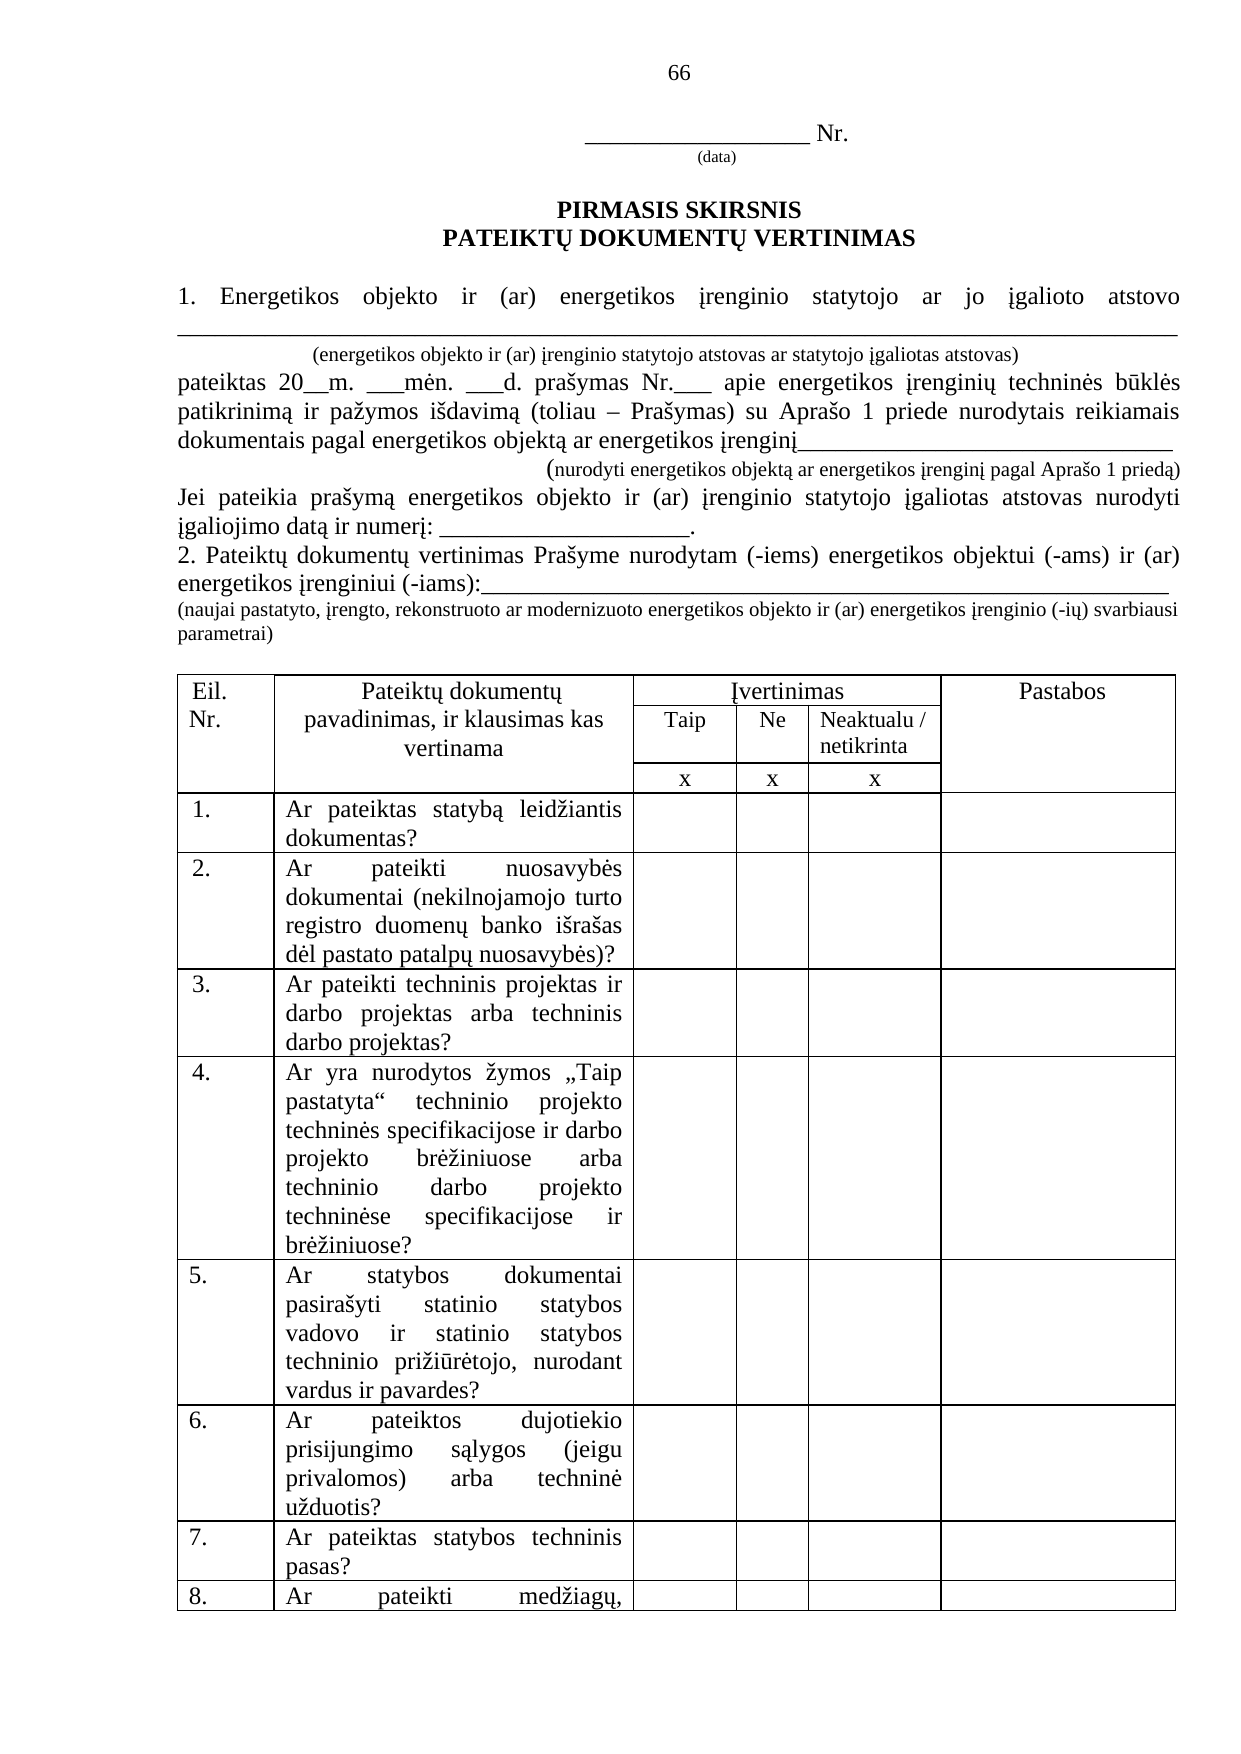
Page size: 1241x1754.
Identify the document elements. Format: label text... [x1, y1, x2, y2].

text Jei pateikia prašymą energetikos objekto ir (ar) įrenginio statytojo įgaliotas atstovas nurodyti įgaliojimo datą ir numerį: ____________________. [177, 482, 1181, 540]
text 2. Pateiktų dokumentų vertinimas Prašyme nurodytam (-iems) energetikos objektui (-ams) ir (ar) energetikos įrenginiui (-iams):_______________________________________________________ [177, 540, 1181, 597]
text __________________ Nr. [177, 118, 1181, 147]
table_cell Ar pateikti medžiagų, [275, 1581, 633, 1610]
table_cell [634, 1057, 736, 1258]
table_cell [634, 794, 736, 851]
table_header Įvertinimas [634, 676, 940, 704]
table_cell 8. [178, 1581, 273, 1610]
table_cell Ar pateiktas statybos techninis pasas? [275, 1522, 633, 1579]
table_cell x [737, 764, 808, 792]
table_cell [737, 1522, 808, 1579]
table_cell [737, 794, 808, 851]
table_cell [942, 1406, 1175, 1520]
table_cell [942, 970, 1175, 1056]
table_cell [942, 1581, 1175, 1610]
table_cell Ar yra nurodytos žymos „Taip pastatyta“ techninio projekto techninės specifikacijose ir darbo projekto brėžiniuose arba techninio darbo projekto techninėse specifikacijose ir brėžiniuose? [275, 1057, 633, 1258]
table_cell [942, 1522, 1175, 1579]
table_cell Ne [737, 706, 808, 762]
text 1. Energetikos objekto ir (ar) energetikos įrenginio statytojo ar jo įgalioto atstovo ________________________________________________________________________________ (energetikos objekto ir (ar) įrenginio statytojo atstovas ar statytojo įgaliotas atstovas) [177, 281, 1181, 367]
table_cell [275, 762, 633, 792]
table_header Pastabos [942, 676, 1175, 792]
table_cell [634, 970, 736, 1056]
table_cell Ar pateikti techninis projektas ir darbo projektas arba techninis darbo projektas? [275, 970, 633, 1056]
table_cell Ar statybos dokumentai pasirašyti statinio statybos vadovo ir statinio statybos techninio prižiūrėtojo, nurodant vardus ir pavardes? [275, 1260, 633, 1404]
table_cell 6. [178, 1406, 273, 1520]
table_cell [809, 1522, 940, 1579]
table_cell [809, 794, 940, 851]
table_cell [634, 1260, 736, 1404]
table_cell [809, 970, 940, 1056]
table_cell [737, 1057, 808, 1258]
text (nurodyti energetikos objektą ar energetikos įrenginį pagal Aprašo 1 priedą) [177, 453, 1181, 482]
table_cell 5. [178, 1260, 273, 1404]
table_cell [737, 853, 808, 968]
table_cell [634, 1581, 736, 1610]
table_cell 7. [178, 1522, 273, 1579]
text PATEIKTŲ DOKUMENTŲ VERTINIMAS [177, 223, 1181, 252]
table_cell 2. [178, 853, 273, 968]
table_cell [737, 1260, 808, 1404]
table_cell [809, 1581, 940, 1610]
text PIRMASIS SKIRSNIS [177, 195, 1181, 223]
table_cell [942, 793, 1175, 851]
table_cell Ar pateiktos dujotiekio prisijungimo sąlygos (jeigu privalomos) arba techninė užduotis? [275, 1406, 633, 1520]
table_header Pateiktų dokumentų pavadinimas, ir klausimas kas vertinama [275, 676, 633, 762]
table_cell [634, 1522, 736, 1579]
table_cell Taip [634, 706, 736, 762]
table_cell x [634, 764, 736, 792]
table_header Eil. Nr. [178, 675, 274, 792]
table_cell [809, 853, 940, 968]
text (naujai pastatyto, įrengto, rekonstruoto ar modernizuoto energetikos objekto ir (ar) energetikos įrenginio (-ių) svarbiausi parametrai) [177, 597, 1181, 645]
table_cell Ar pateikti nuosavybės dokumentai (nekilnojamojo turto registro duomenų banko išrašas dėl pastato patalpų nuosavybės)? [275, 853, 633, 968]
text (data) [177, 147, 1181, 166]
table_cell x [809, 764, 940, 792]
table_cell [737, 1581, 808, 1610]
table_cell Ar pateiktas statybą leidžiantis dokumentas? [275, 794, 633, 851]
text pateiktas 20__m. ___mėn. ___d. prašymas Nr.___ apie energetikos įrenginių techninės būklės patikrinimą ir pažymos išdavimą (toliau – Prašymas) su Aprašo 1 priede nurodytais reikiamais dokumentais pagal energetikos objektą ar energetikos įrenginį______________________________ [177, 367, 1181, 453]
table_cell Neaktualu /netikrinta [809, 706, 940, 762]
table_cell [634, 853, 736, 968]
table_cell [809, 1260, 940, 1404]
table_cell [942, 1057, 1175, 1258]
table_cell [634, 1406, 736, 1520]
table_cell [809, 1057, 940, 1258]
table_cell 3. [178, 970, 273, 1056]
table_cell [737, 970, 808, 1056]
table_cell [809, 1406, 940, 1520]
table_cell [942, 1260, 1175, 1404]
table_cell [942, 853, 1175, 968]
table_cell [737, 1406, 808, 1520]
table_cell 1. [178, 794, 273, 851]
table_cell 4. [178, 1057, 273, 1258]
